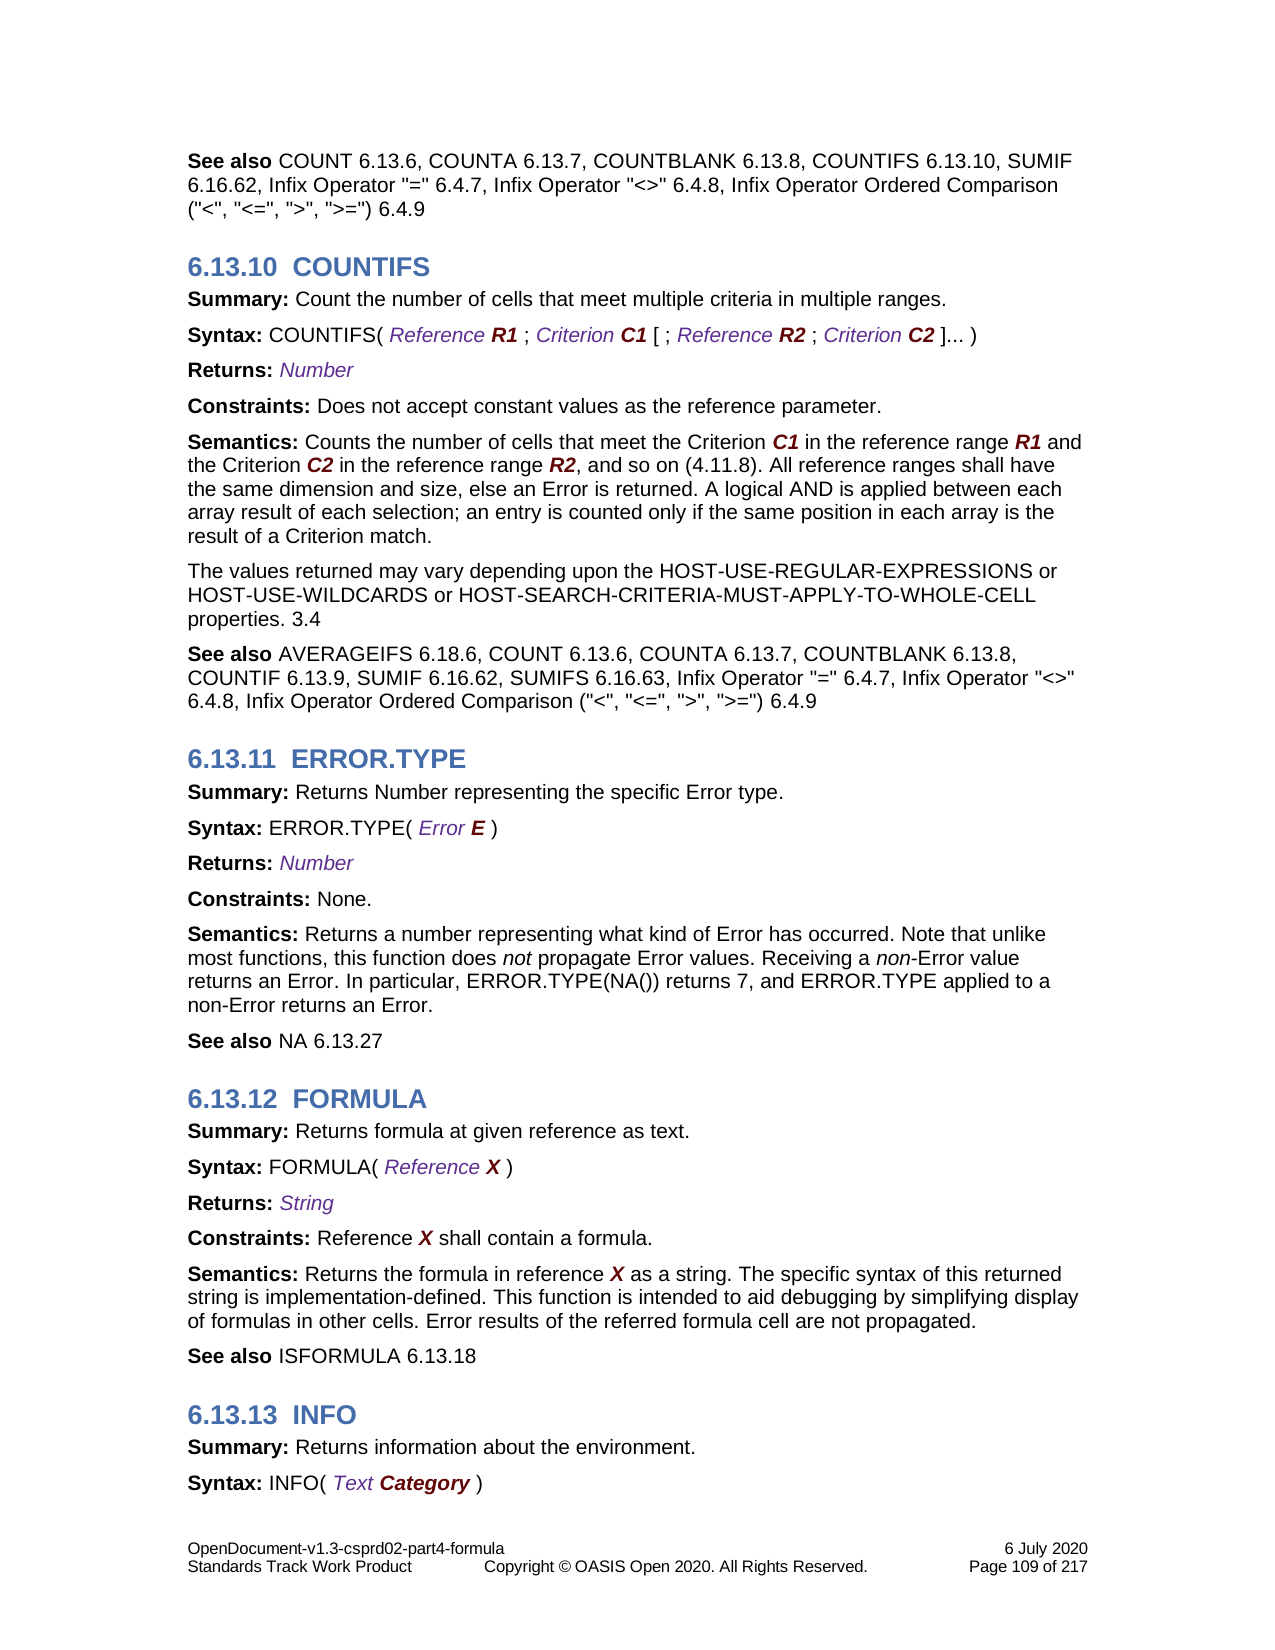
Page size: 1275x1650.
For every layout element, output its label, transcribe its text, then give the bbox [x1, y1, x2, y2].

text Syntax: FORMULA( Reference X ) [187, 1155, 1088, 1179]
subtitle COUNTIFS [187, 252, 1088, 282]
text Returns: String [187, 1191, 1088, 1214]
text Returns: Number [187, 359, 1088, 382]
subtitle INFO [187, 1399, 1088, 1429]
text The values returned may vary depending upon the HOST-USE-REGULAR-EXPRESSIONS or HOST-USE-WILDCARDS or HOST-SEARCH-CRITERIA-MUST-APPLY-TO-WHOLE-CELL properties. 3.4 [187, 560, 1088, 631]
text Semantics: Returns a number representing what kind of Error has occurred. Note that unlike most functions, this function does not propagate Error values. Receiving a non-Error value returns an Error. In particular, ERROR.TYPE(NA()) returns 7, and ERROR.TYPE applied to a non-Error returns an Error. [187, 923, 1088, 1017]
text Summary: Returns information about the environment. [187, 1436, 1088, 1459]
text Semantics: Returns the formula in reference X as a string. The specific syntax of this returned string is implementation-defined. This function is intended to aid debugging by simplifying display of formulas in other cells. Error results of the referred formula cell are not propagated. [187, 1262, 1088, 1333]
text See also ISFORMULA 6.13.18 [187, 1345, 1088, 1368]
text Constraints: Does not accept constant values as the reference parameter. [187, 394, 1088, 418]
text See also COUNT 6.13.6, COUNTA 6.13.7, COUNTBLANK 6.13.8, COUNTIFS 6.13.10, SUMIF 6.16.62, Infix Operator "=" 6.4.7, Infix Operator "<>" 6.4.8, Infix Operator Ordered Comparison ("<", "<=", ">", ">=") 6.4.9 [187, 150, 1088, 221]
text Constraints: None. [187, 887, 1088, 911]
text Syntax: COUNTIFS( Reference R1 ; Criterion C1 [ ; Reference R2 ; Criterion C2 ]... ) [187, 323, 1088, 347]
text Semantics: Counts the number of cells that meet the Criterion C1 in the reference range R1 and the Criterion C2 in the reference range R2, and so on (4.11.8). All reference ranges shall have the same dimension and size, else an Error is returned. A logical AND is applied between each array result of each selection; an entry is counted only if the same position in each array is the result of a Criterion match. [187, 430, 1088, 548]
text Constraints: Reference X shall contain a formula. [187, 1227, 1088, 1250]
text Syntax: INFO( Text Category ) [187, 1471, 1088, 1495]
text See also NA 6.13.27 [187, 1029, 1088, 1053]
text Syntax: ERROR.TYPE( Error E ) [187, 816, 1088, 839]
text Returns: Number [187, 852, 1088, 875]
subtitle FORMULA [187, 1084, 1088, 1114]
text See also AVERAGEIFS 6.18.6, COUNT 6.13.6, COUNTA 6.13.7, COUNTBLANK 6.13.8, COUNTIF 6.13.9, SUMIF 6.16.62, SUMIFS 6.16.63, Infix Operator "=" 6.4.7, Infix Operator "<>" 6.4.8, Infix Operator Ordered Comparison ("<", "<=", ">", ">=") 6.4.9 [187, 643, 1088, 713]
subtitle ERROR.TYPE [187, 744, 1088, 774]
text Summary: Count the number of cells that meet multiple criteria in multiple ranges. [187, 288, 1088, 311]
text Summary: Returns formula at given reference as text. [187, 1120, 1088, 1143]
text Summary: Returns Number representing the specific Error type. [187, 780, 1088, 804]
